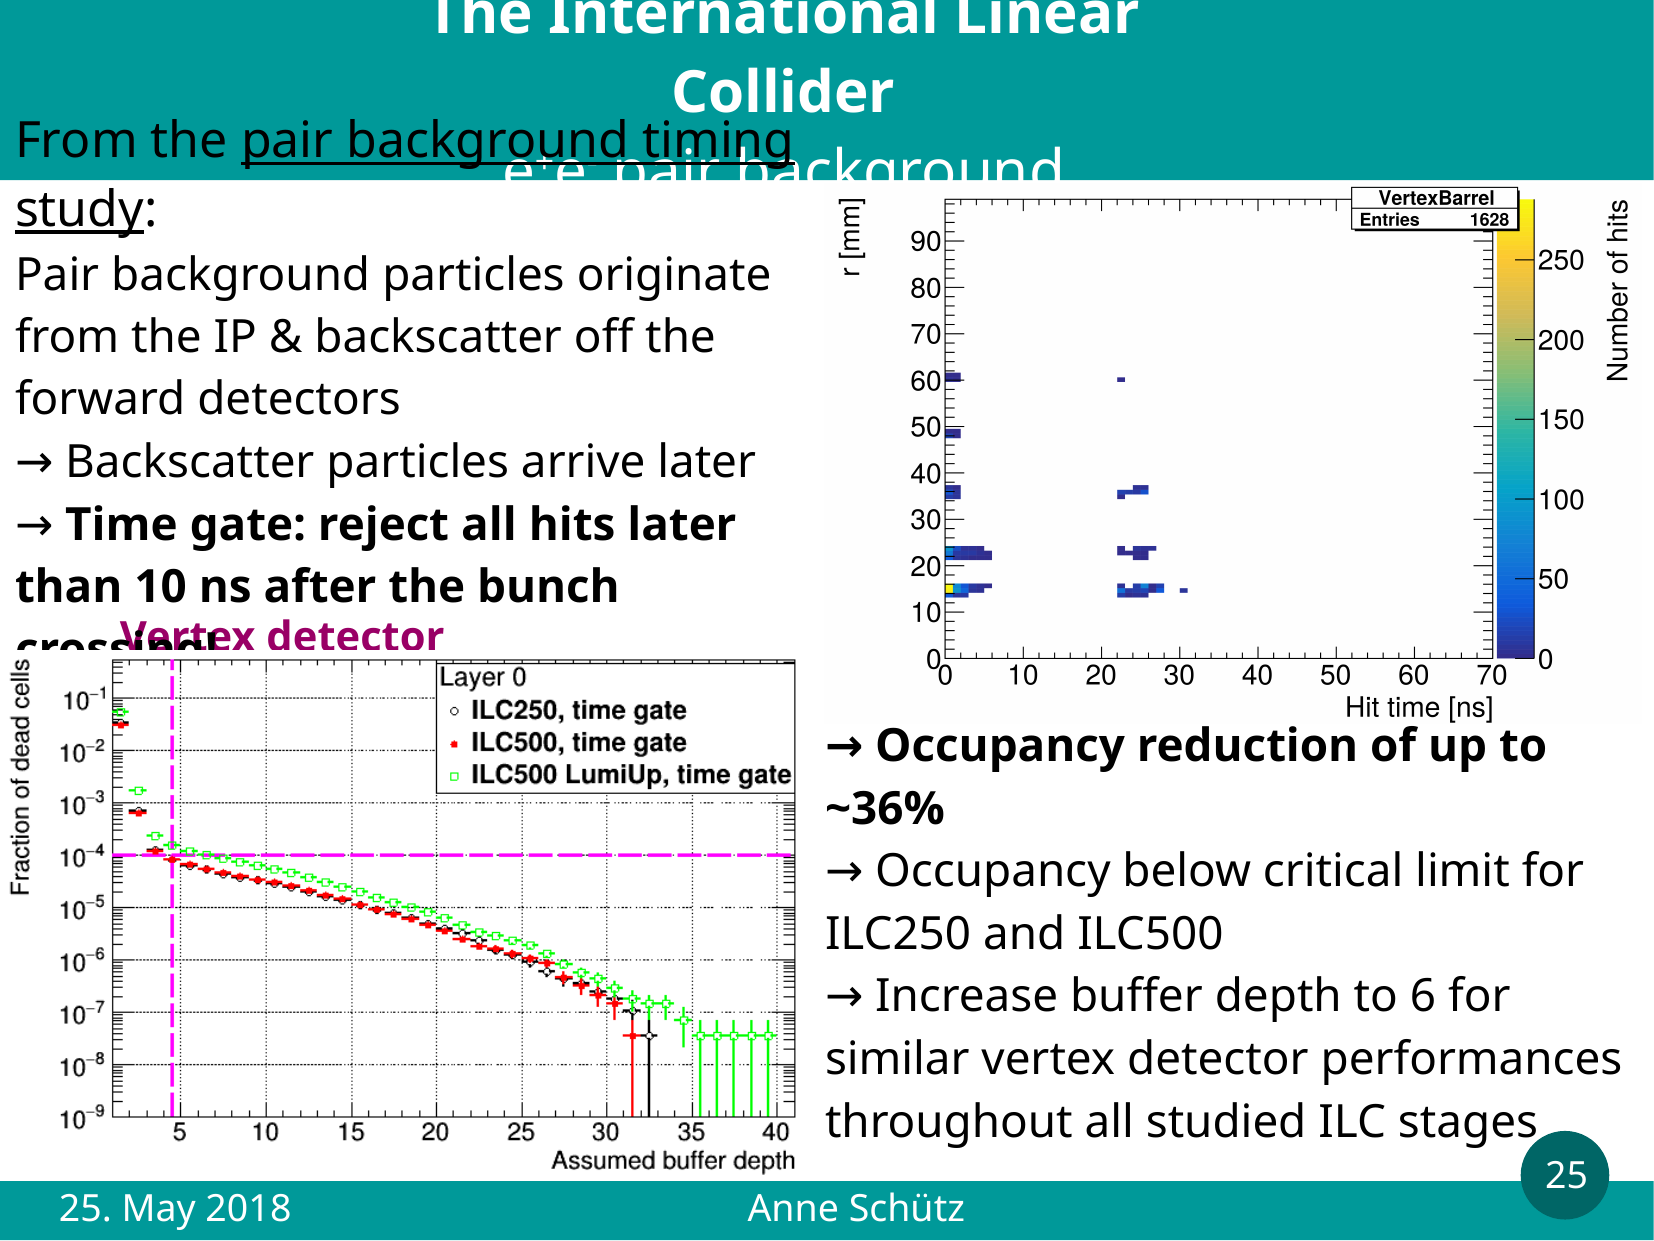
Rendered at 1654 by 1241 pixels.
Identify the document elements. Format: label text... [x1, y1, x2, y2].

picture [824, 183, 1642, 724]
text_box → Occupancy reduction of up to ~36% → Occupancy below critical limit for ILC250 and ILC500 → Increase buffer depth to 6 for similar vertex detector performances throughout all studied ILC stages [825, 723, 1636, 1141]
title The International Linear Collider e+e- pair background [426, 0, 1227, 181]
text_box From the pair background timing study: Pair background particles originate from the IP & backscatter off the forward detectors → Backscatter particles arrive later → Time gate: reject all hits later than 10 ns after the bunch crossing! [15, 183, 824, 601]
picture [5, 650, 801, 1176]
text_box Vertex detector barrel [105, 601, 511, 650]
